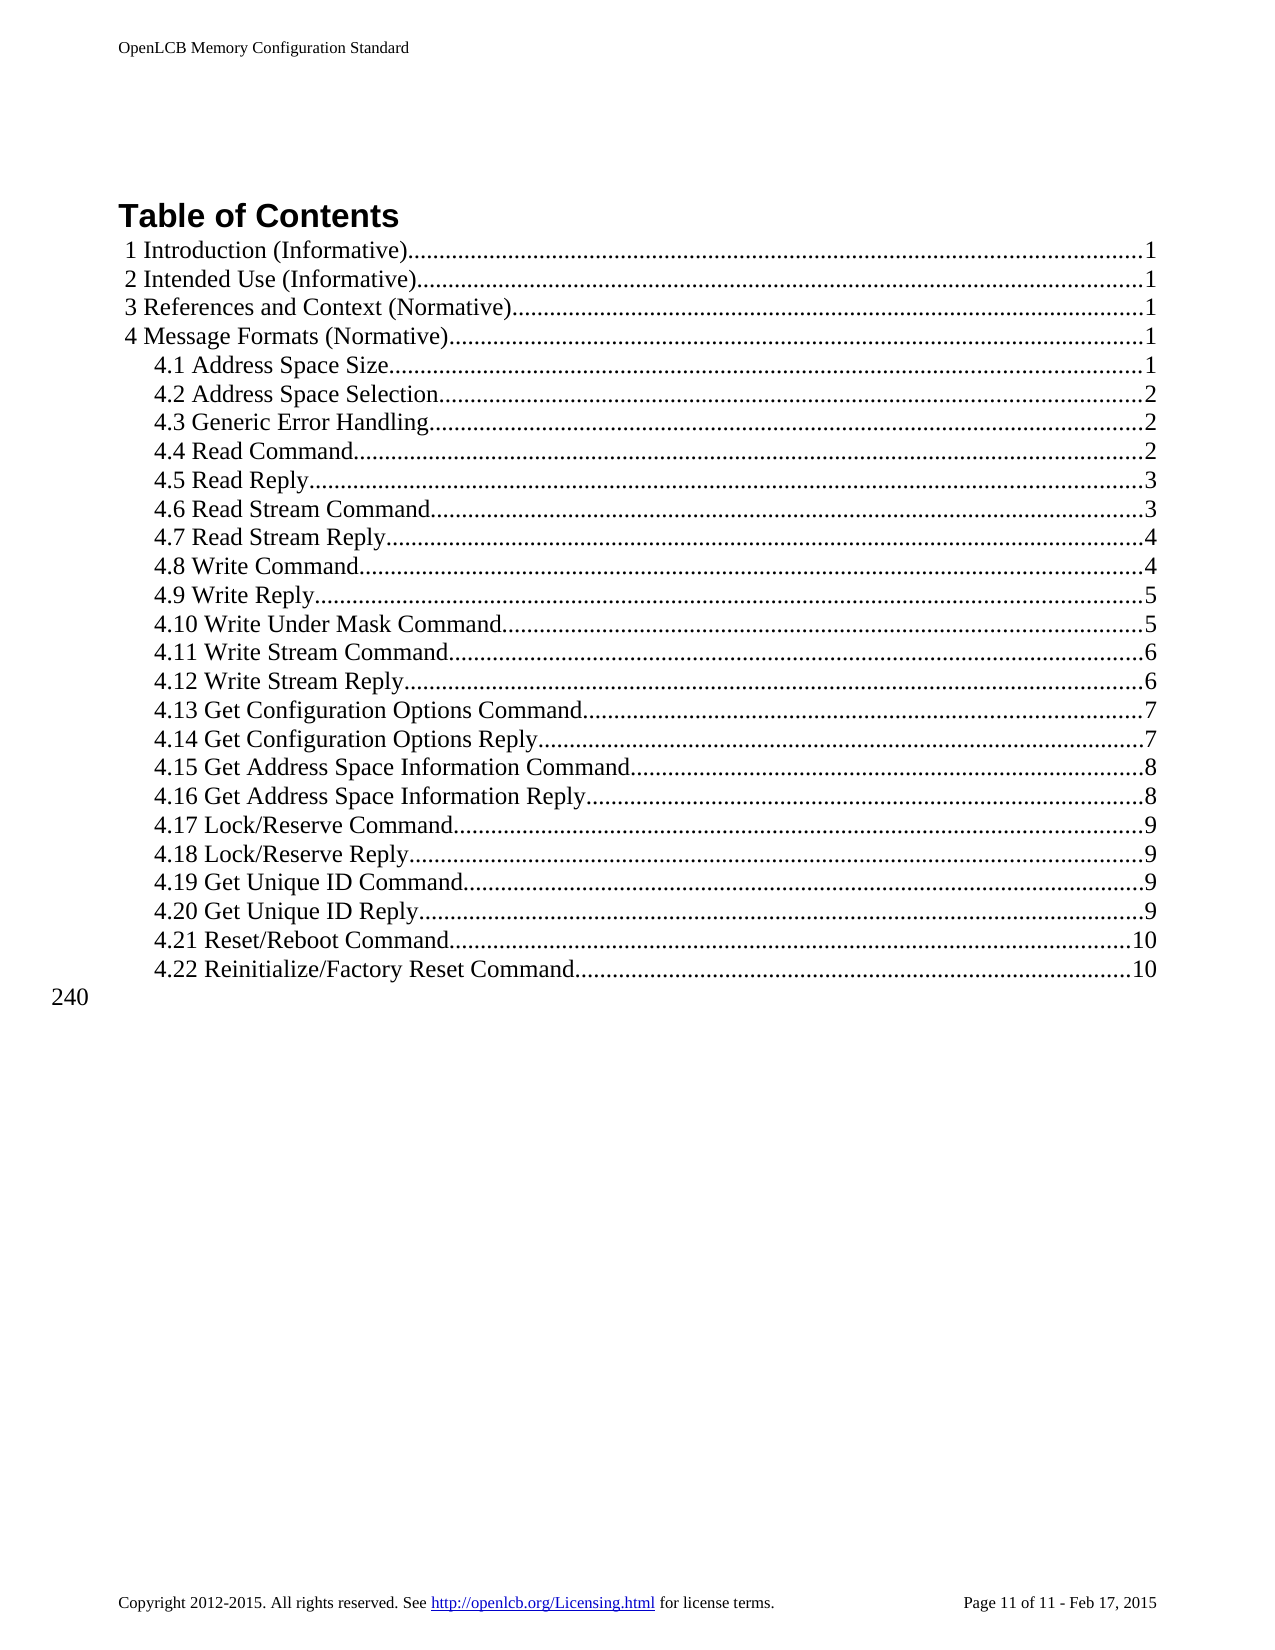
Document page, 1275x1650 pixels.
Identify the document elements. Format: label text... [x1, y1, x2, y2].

text 4.22 Reinitialize/Factory Reset Command 10 [148, 954, 1157, 982]
text 4.20 Get Unique ID Reply 9 [148, 896, 1157, 925]
text 4.21 Reset/Reboot Command 10 [148, 925, 1157, 954]
text 4.8 Write Command 4 [148, 551, 1157, 580]
text 4.14 Get Configuration Options Reply 7 [148, 724, 1157, 752]
text 4.17 Lock/Reserve Command 9 [148, 810, 1157, 839]
text 4.19 Get Unique ID Command 9 [148, 867, 1157, 896]
text 4.13 Get Configuration Options Command 7 [148, 695, 1157, 724]
text 4.16 Get Address Space Information Reply 8 [148, 781, 1157, 810]
text 4.4 Read Command 2 [148, 436, 1157, 465]
text 4.10 Write Under Mask Command 5 [148, 609, 1157, 637]
text 1 Introduction (Informative) 1 [118, 235, 1157, 264]
text 4.5 Read Reply 3 [148, 465, 1157, 494]
text 4.6 Read Stream Command 3 [148, 494, 1157, 522]
text 4.15 Get Address Space Information Command 8 [148, 752, 1157, 781]
text 4.12 Write Stream Reply 6 [148, 666, 1157, 695]
text 4.1 Address Space Size 1 [148, 350, 1157, 379]
text 4.7 Read Stream Reply 4 [148, 522, 1157, 551]
text 2 Intended Use (Informative) 1 [118, 264, 1157, 292]
text 3 References and Context (Normative) 1 [118, 292, 1157, 321]
text 4.2 Address Space Selection 2 [148, 379, 1157, 407]
text 4.11 Write Stream Command 6 [148, 637, 1157, 666]
text 4 Message Formats (Normative) 1 [118, 321, 1157, 350]
subtitle Table of Contents [118, 196, 1157, 235]
text 4.9 Write Reply 5 [148, 580, 1157, 609]
text 4.18 Lock/Reserve Reply 9 [148, 839, 1157, 867]
text 4.3 Generic Error Handling 2 [148, 407, 1157, 436]
